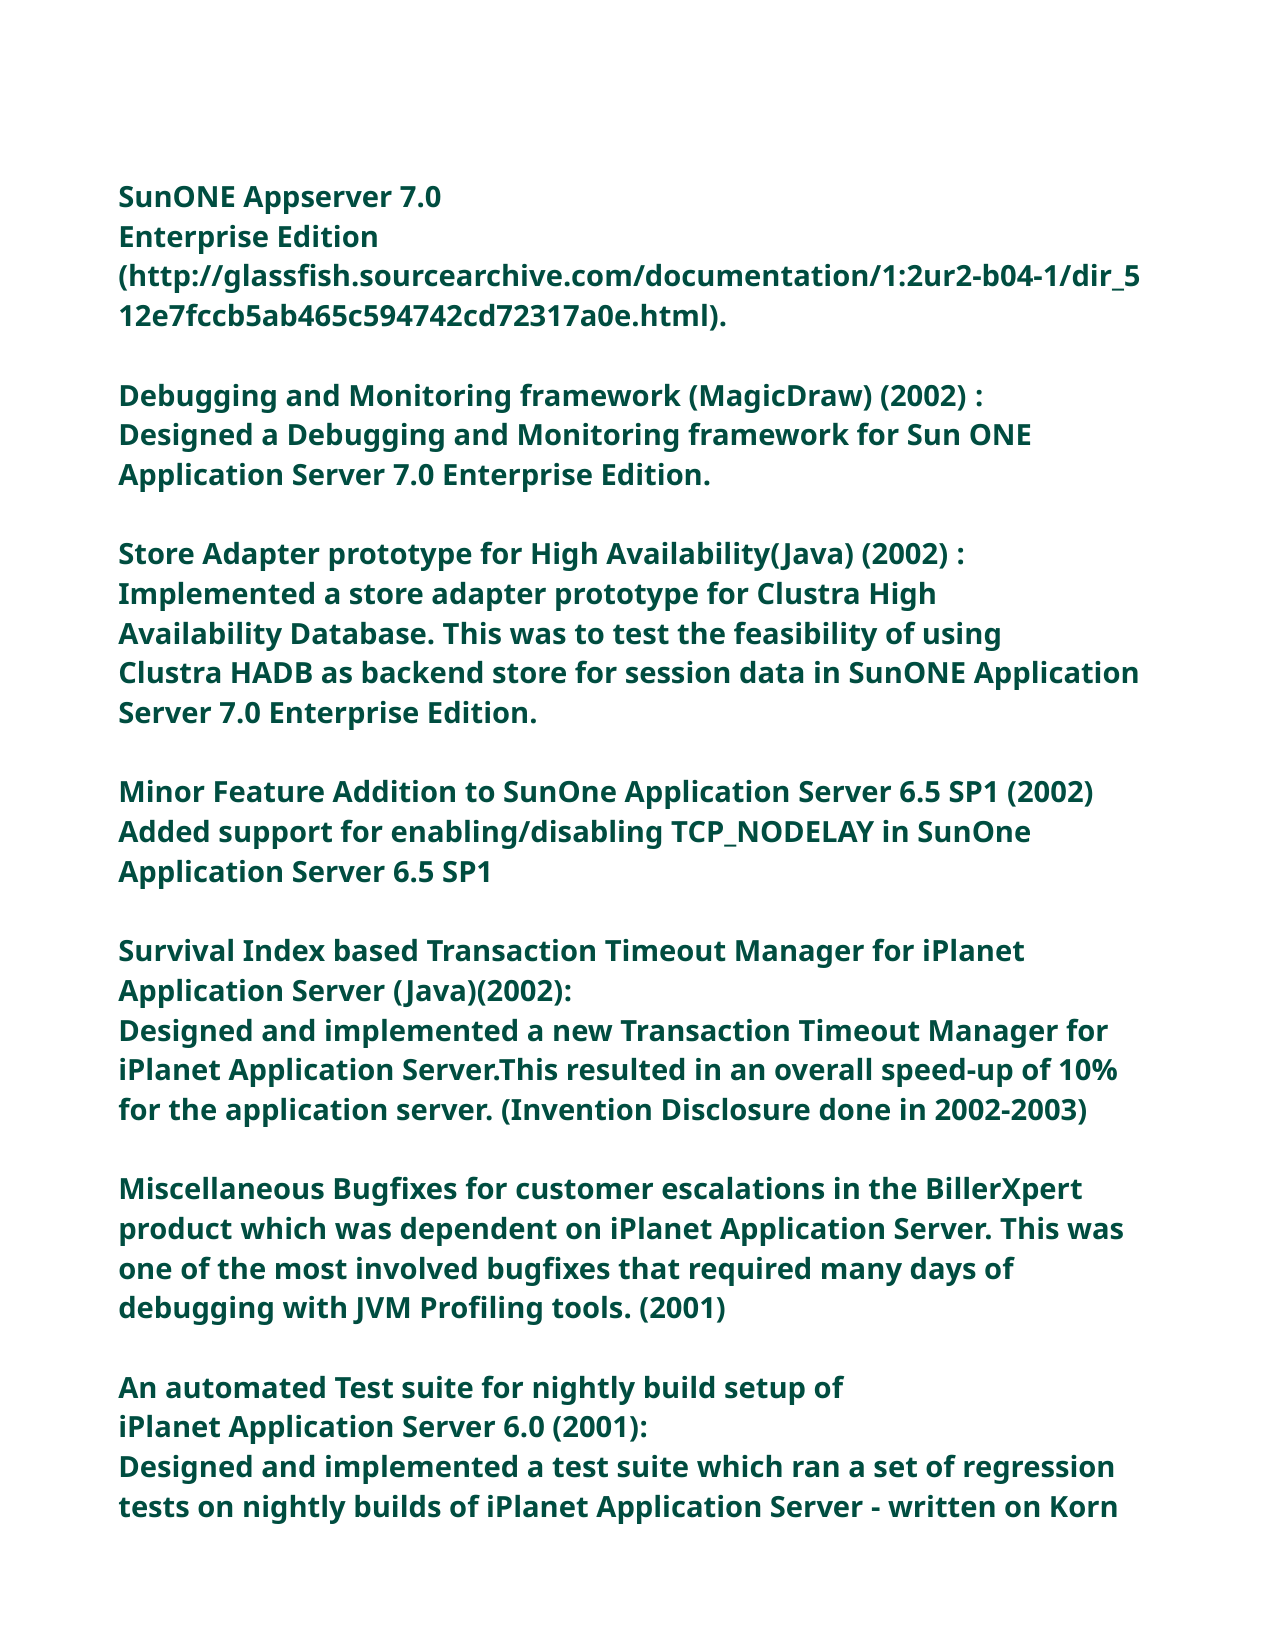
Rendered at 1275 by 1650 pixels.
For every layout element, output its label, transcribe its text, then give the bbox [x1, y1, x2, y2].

text Application Server 7.0 Enterprise Edition. [118, 454, 1157, 494]
text Clustra HADB as backend store for session data in SunONE Application Server 7.0 Enterprise Edition. [118, 653, 1157, 732]
text iPlanet Application Server 6.0 (2001): [118, 1407, 1157, 1446]
text Added support for enabling/disabling TCP_NODELAY in SunOne Application Server 6.5 SP1 [118, 811, 1157, 891]
text Survival Index based Transaction Timeout Manager for iPlanet Application Server (Java)(2002): [118, 930, 1157, 1010]
text Implemented a store adapter prototype for Clustra High [118, 573, 1157, 613]
text Availability Database. This was to test the feasibility of using [118, 613, 1157, 653]
text Designed a Debugging and Monitoring framework for Sun ONE [118, 414, 1157, 454]
text Designed and implemented a new Transaction Timeout Manager for iPlanet Application Server.This resulted in an overall speed-up of 10% for the application server. (Invention Disclosure done in 2002-2003) [118, 1010, 1157, 1129]
text Miscellaneous Bugfixes for customer escalations in the BillerXpert product which was dependent on iPlanet Application Server. This was one of the most involved bugfixes that required many days of debugging with JVM Profiling tools. (2001) [118, 1168, 1157, 1327]
text Enterprise Edition (http://glassfish.sourcearchive.com/documentation/1:2ur2-b04-1/dir_512e7fccb5ab465c594742cd72317a0e.html). [118, 216, 1157, 335]
text SunONE Appserver 7.0 [118, 176, 1157, 216]
text Designed and implemented a test suite which ran a set of regression tests on nightly builds of iPlanet Application Server - written on Korn [118, 1446, 1157, 1526]
text An automated Test suite for nightly build setup of [118, 1367, 1157, 1407]
text Debugging and Monitoring framework (MagicDraw) (2002) : [118, 375, 1157, 414]
text Store Adapter prototype for High Availability(Java) (2002) : [118, 533, 1157, 573]
text Minor Feature Addition to SunOne Application Server 6.5 SP1 (2002) [118, 772, 1157, 811]
